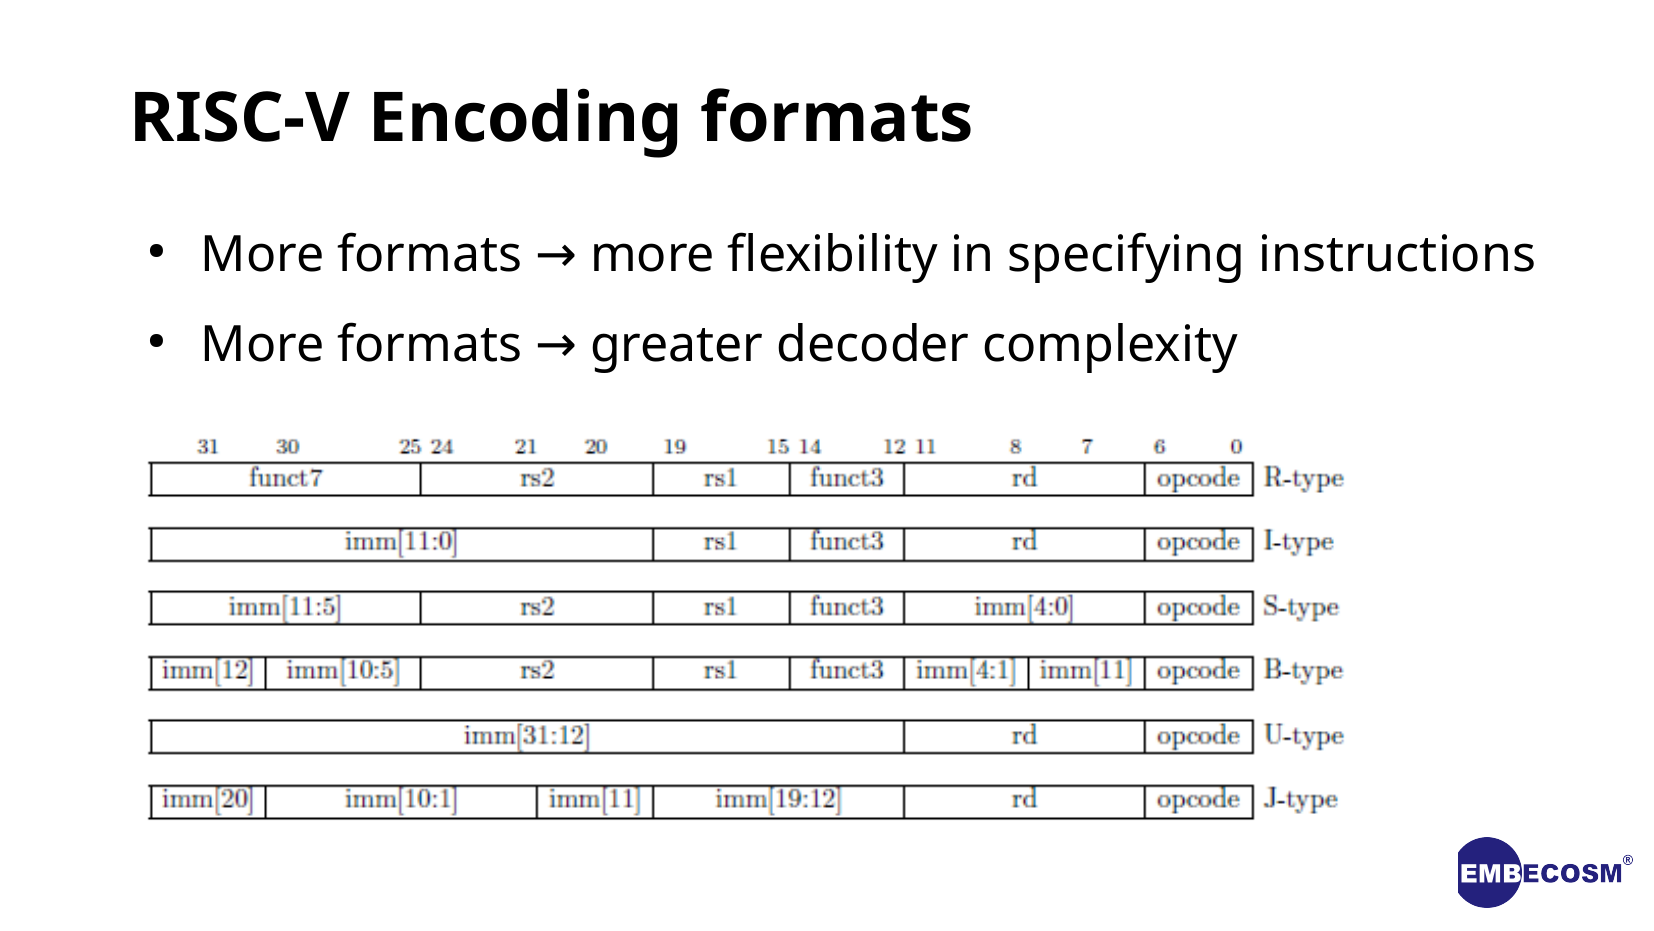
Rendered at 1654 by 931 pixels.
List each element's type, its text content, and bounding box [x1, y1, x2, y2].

title RISC-V Encoding formats [129, 37, 1571, 193]
list More formats → more flexibility in specifying instructions More formats → greater decoder complexity [129, 217, 1571, 758]
picture [108, 401, 1385, 863]
picture [1458, 837, 1633, 908]
